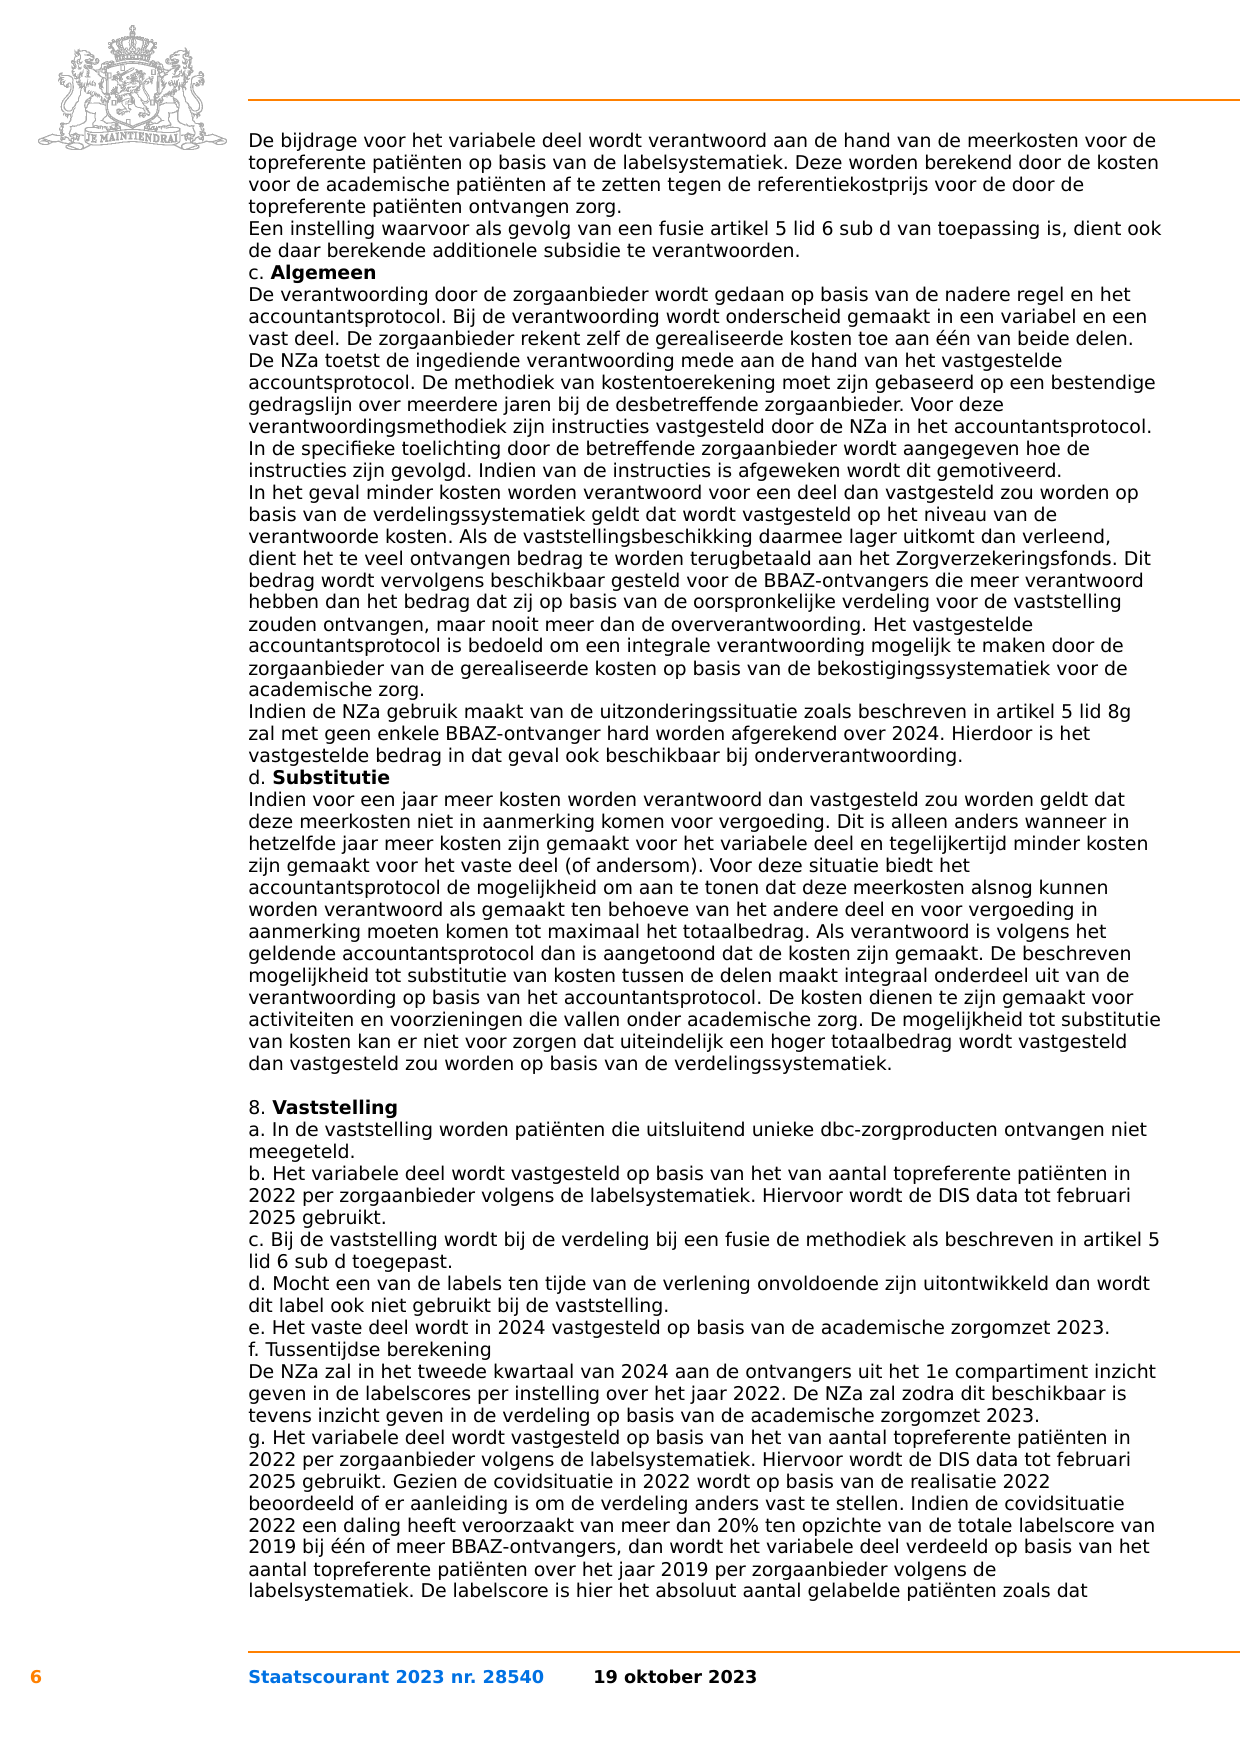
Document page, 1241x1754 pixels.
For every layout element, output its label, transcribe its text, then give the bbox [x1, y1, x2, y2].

text De bijdrage voor het variabele deel wordt verantwoord aan de hand van de meerkosten voor de topreferente patiënten op basis van de labelsystematiek. Deze worden berekend door de kosten voor de academische patiënten af te zetten tegen de referentiekostprijs voor de door de topreferente patiënten ontvangen zorg. [248, 130, 1163, 218]
text f. Tussentijdse berekening [248, 1339, 1163, 1361]
text 8. Vaststelling [248, 1097, 1163, 1119]
text Een instelling waarvoor als gevolg van een fusie artikel 5 lid 6 sub d van toepassing is, dient ook de daar berekende additionele subsidie te verantwoorden. [248, 218, 1163, 262]
text d. Substitutie [248, 767, 1163, 789]
text Indien voor een jaar meer kosten worden verantwoord dan vastgesteld zou worden geldt dat deze meerkosten niet in aanmerking komen voor vergoeding. Dit is alleen anders wanneer in hetzelfde jaar meer kosten zijn gemaakt voor het variabele deel en tegelijkertijd minder kosten zijn gemaakt voor het vaste deel (of andersom). Voor deze situatie biedt het accountantsprotocol de mogelijkheid om aan te tonen dat deze meerkosten alsnog kunnen worden verantwoord als gemaakt ten behoeve van het andere deel en voor vergoeding in aanmerking moeten komen tot maximaal het totaalbedrag. Als verantwoord is volgens het geldende accountantsprotocol dan is aangetoond dat de kosten zijn gemaakt. De beschreven mogelijkheid tot substitutie van kosten tussen de delen maakt integraal onderdeel uit van de verantwoording op basis van het accountantsprotocol. De kosten dienen te zijn gemaakt voor activiteiten en voorzieningen die vallen onder academische zorg. De mogelijkheid tot substitutie van kosten kan er niet voor zorgen dat uiteindelijk een hoger totaalbedrag wordt vastgesteld dan vastgesteld zou worden op basis van de verdelingssystematiek. [248, 789, 1163, 1075]
text e. Het vaste deel wordt in 2024 vastgesteld op basis van de academische zorgomzet 2023. [248, 1317, 1163, 1339]
text In het geval minder kosten worden verantwoord voor een deel dan vastgesteld zou worden op basis van de verdelingssystematiek geldt dat wordt vastgesteld op het niveau van de verantwoorde kosten. Als de vaststellingsbeschikking daarmee lager uitkomt dan verleend, dient het te veel ontvangen bedrag te worden terugbetaald aan het Zorgverzekeringsfonds. Dit bedrag wordt vervolgens beschikbaar gesteld voor de BBAZ-ontvangers die meer verantwoord hebben dan het bedrag dat zij op basis van de oorspronkelijke verdeling voor de vaststelling zouden ontvangen, maar nooit meer dan de oververantwoording. Het vastgestelde accountantsprotocol is bedoeld om een integrale verantwoording mogelijk te maken door de zorgaanbieder van de gerealiseerde kosten op basis van de bekostigingssystematiek voor de academische zorg. [248, 482, 1163, 701]
text g. Het variabele deel wordt vastgesteld op basis van het van aantal topreferente patiënten in 2022 per zorgaanbieder volgens de labelsystematiek. Hiervoor wordt de DIS data tot februari 2025 gebruikt. Gezien de covidsituatie in 2022 wordt op basis van de realisatie 2022 beoordeeld of er aanleiding is om de verdeling anders vast te stellen. Indien de covidsituatie 2022 een daling heeft veroorzaakt van meer dan 20% ten opzichte van de totale labelscore van 2019 bij één of meer BBAZ-ontvangers, dan wordt het variabele deel verdeeld op basis van het aantal topreferente patiënten over het jaar 2019 per zorgaanbieder volgens de labelsystematiek. De labelscore is hier het absoluut aantal gelabelde patiënten zoals dat [248, 1427, 1163, 1602]
text De NZa zal in het tweede kwartaal van 2024 aan de ontvangers uit het 1e compartiment inzicht geven in de labelscores per instelling over het jaar 2022. De NZa zal zodra dit beschikbaar is tevens inzicht geven in de verdeling op basis van de academische zorgomzet 2023. [248, 1361, 1163, 1427]
text c. Algemeen [248, 262, 1163, 284]
text a. In de vaststelling worden patiënten die uitsluitend unieke dbc-zorgproducten ontvangen niet meegeteld. [248, 1119, 1163, 1163]
text d. Mocht een van de labels ten tijde van de verlening onvoldoende zijn uitontwikkeld dan wordt dit label ook niet gebruikt bij de vaststelling. [248, 1273, 1163, 1317]
text Indien de NZa gebruik maakt van de uitzonderingssituatie zoals beschreven in artikel 5 lid 8g zal met geen enkele BBAZ-ontvanger hard worden afgerekend over 2024. Hierdoor is het vastgestelde bedrag in dat geval ook beschikbaar bij onderverantwoording. [248, 701, 1163, 767]
picture [38, 25, 227, 150]
text b. Het variabele deel wordt vastgesteld op basis van het van aantal topreferente patiënten in 2022 per zorgaanbieder volgens de labelsystematiek. Hiervoor wordt de DIS data tot februari 2025 gebruikt. [248, 1163, 1163, 1229]
text c. Bij de vaststelling wordt bij de verdeling bij een fusie de methodiek als beschreven in artikel 5 lid 6 sub d toegepast. [248, 1229, 1163, 1273]
text De verantwoording door de zorgaanbieder wordt gedaan op basis van de nadere regel en het accountantsprotocol. Bij de verantwoording wordt onderscheid gemaakt in een variabel en een vast deel. De zorgaanbieder rekent zelf de gerealiseerde kosten toe aan één van beide delen. De NZa toetst de ingediende verantwoording mede aan de hand van het vastgestelde accountsprotocol. De methodiek van kostentoerekening moet zijn gebaseerd op een bestendige gedragslijn over meerdere jaren bij de desbetreffende zorgaanbieder. Voor deze verantwoordingsmethodiek zijn instructies vastgesteld door de NZa in het accountantsprotocol. In de specifieke toelichting door de betreffende zorgaanbieder wordt aangegeven hoe de instructies zijn gevolgd. Indien van de instructies is afgeweken wordt dit gemotiveerd. [248, 284, 1163, 482]
